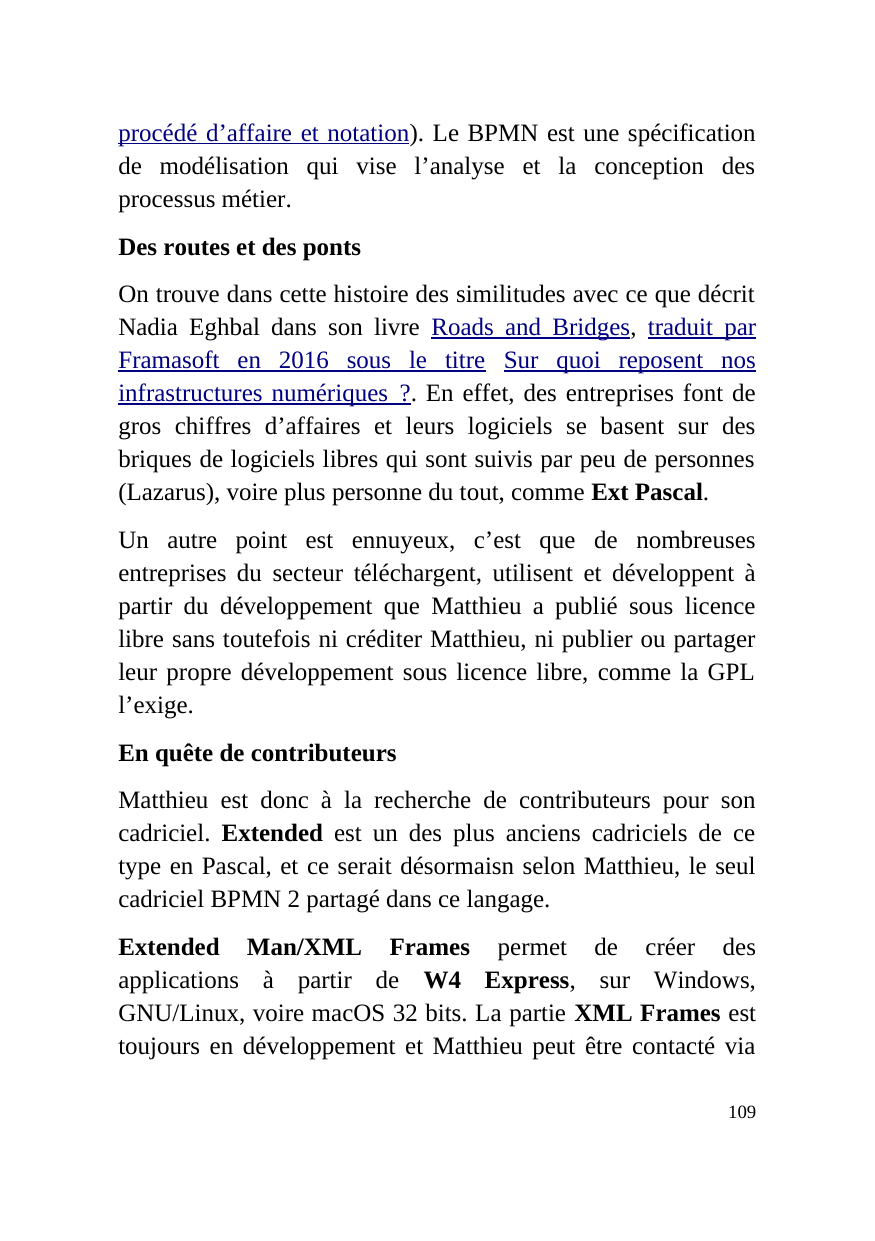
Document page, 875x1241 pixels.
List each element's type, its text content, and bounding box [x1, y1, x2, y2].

text Extended Man/XML Frames permet de créer des applications à partir de W4 Express, sur Windows, GNU/Linux, voire macOS 32 bits. La partie XML Frames est toujours en développement et Matthieu peut être contacté via [118, 932, 756, 1060]
text Des routes et des ponts [118, 232, 756, 261]
text En quête de contributeurs [118, 738, 756, 767]
text Matthieu est donc à la recherche de contributeurs pour son cadriciel. Extended est un des plus anciens cadriciels de ce type en Pascal, et ce serait désormaisn selon Matthieu, le seul cadriciel BPMN 2 partagé dans ce langage. [118, 785, 756, 913]
text On trouve dans cette histoire des similitudes avec ce que décrit Nadia Eghbal dans son livre Roads and Bridges, traduit par Framasoft en 2016 sous le titre Sur quoi reposent nos infrastructures numériques ?. En effet, des entreprises font de gros chiffres d’affaires et leurs logiciels se basent sur des briques de logiciels libres qui sont suivis par peu de personnes (Lazarus), voire plus personne du tout, comme Ext Pascal. [118, 279, 756, 506]
text procédé d’affaire et notation). Le BPMN est une spécification de modélisation qui vise l’analyse et la conception des processus métier. [118, 118, 756, 213]
text Un autre point est ennuyeux, c’est que de nombreuses entreprises du secteur téléchargent, utilisent et développent à partir du développement que Matthieu a publié sous licence libre sans toutefois ni créditer Matthieu, ni publier ou partager leur propre développement sous licence libre, comme la GPL l’exige. [118, 525, 756, 719]
